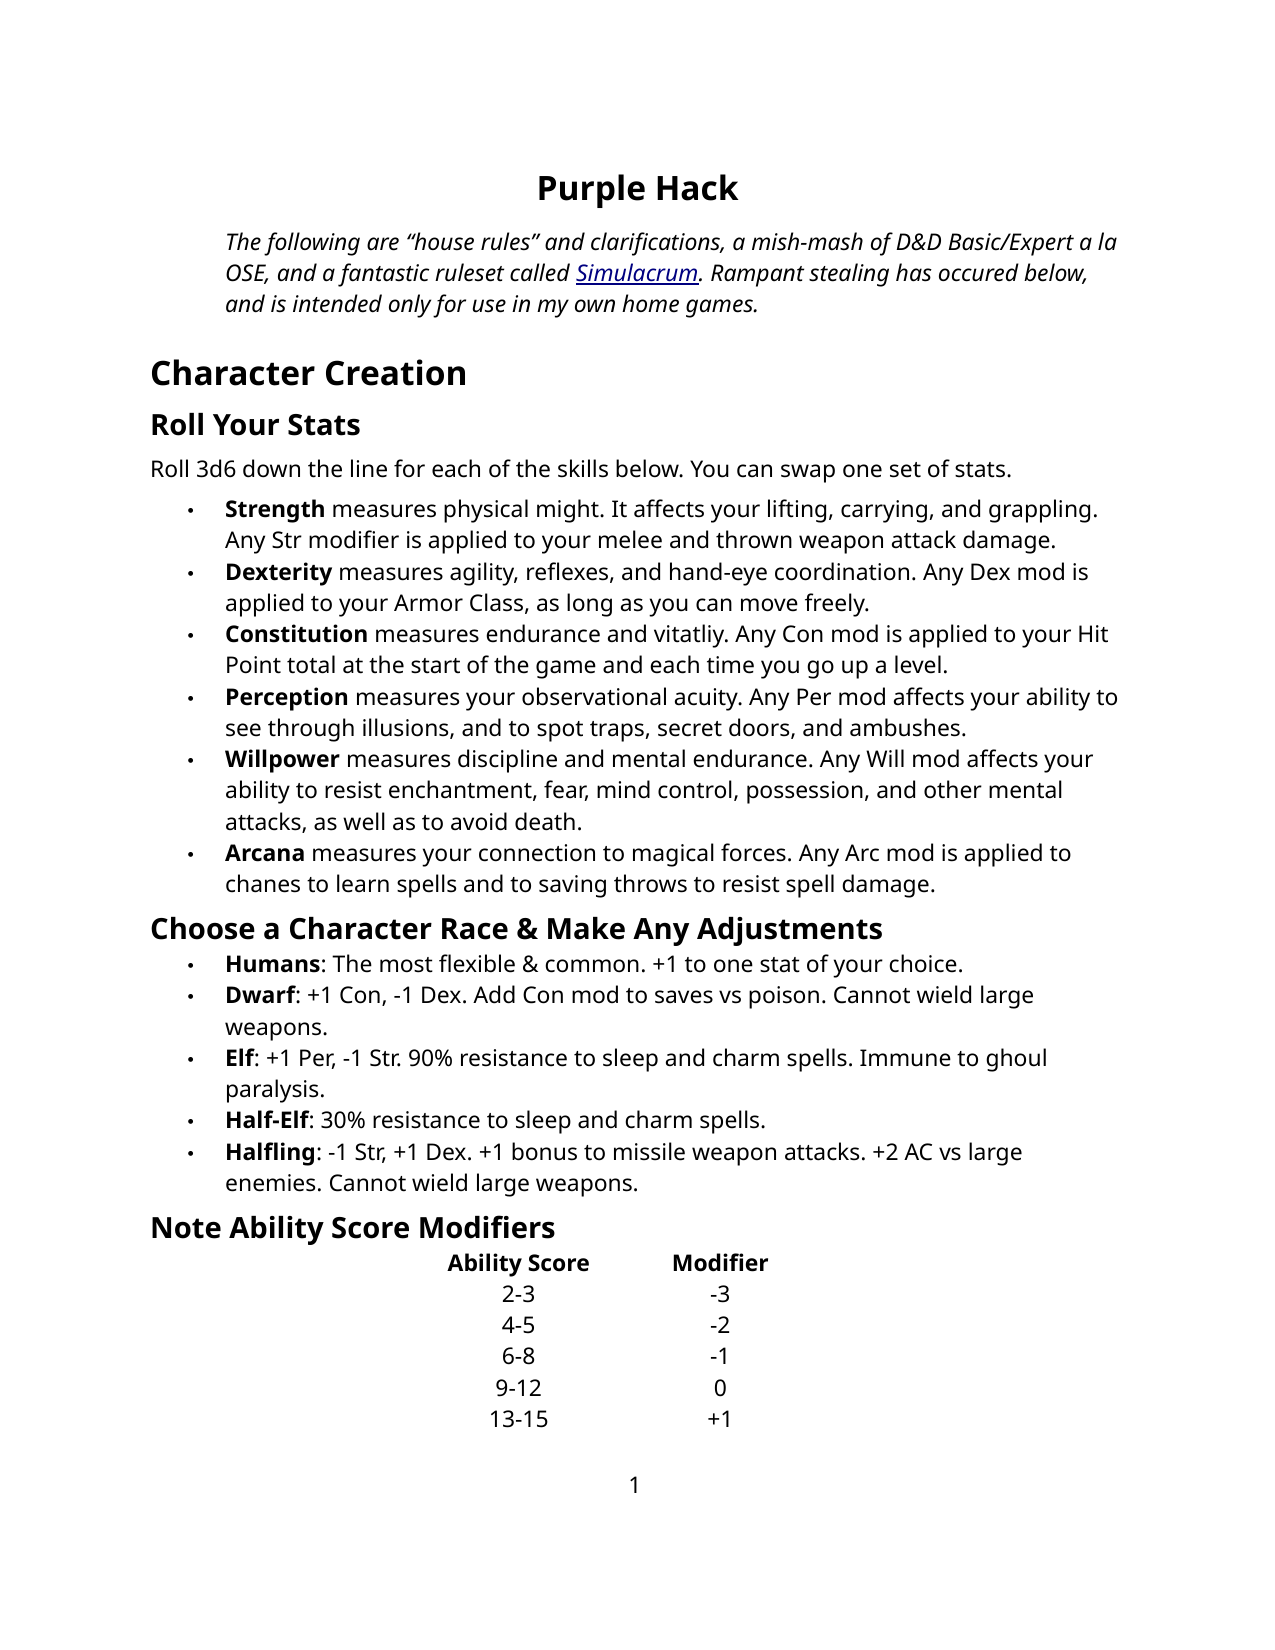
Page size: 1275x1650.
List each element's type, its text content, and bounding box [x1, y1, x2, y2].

table_header Ability Score [399, 1247, 638, 1278]
table_cell -3 [638, 1278, 803, 1309]
list Strength measures physical might. It affects your lifting, carrying, and grappling. Any Str modifier is applied to your melee and thrown weapon attack damage. [187, 493, 1125, 556]
subtitle Purple Hack [150, 165, 1125, 211]
list Elf: +1 Per, -1 Str. 90% resistance to sleep and charm spells. Immune to ghoul paralysis. [187, 1042, 1125, 1104]
subtitle Choose a Character Race & Make Any Adjustments [150, 908, 1125, 948]
table_cell -1 [638, 1340, 803, 1372]
table_cell 9-12 [399, 1372, 638, 1403]
list Dexterity measures agility, reflexes, and hand-eye coordination. Any Dex mod is applied to your Armor Class, as long as you can move freely. [187, 556, 1125, 618]
list Constitution measures endurance and vitatliy. Any Con mod is applied to your Hit Point total at the start of the game and each time you go up a level. [187, 618, 1125, 681]
subtitle Character Creation [150, 349, 1125, 395]
list Willpower measures discipline and mental endurance. Any Will mod affects your ability to resist enchantment, fear, mind control, possession, and other mental attacks, as well as to avoid death. [187, 743, 1125, 837]
list Arcana measures your connection to magical forces. Any Arc mod is applied to chanes to learn spells and to saving throws to resist spell damage. [187, 837, 1125, 899]
table_cell 6-8 [399, 1340, 638, 1372]
list Half-Elf: 30% resistance to sleep and charm spells. [187, 1104, 1125, 1135]
subtitle Note Ability Score Modifiers [150, 1207, 1125, 1247]
list Perception measures your observational acuity. Any Per mod affects your ability to see through illusions, and to spot traps, secret doors, and ambushes. [187, 681, 1125, 743]
table_cell -2 [638, 1309, 803, 1340]
table_cell 4-5 [399, 1309, 638, 1340]
list Humans: The most flexible & common. +1 to one stat of your choice. [187, 948, 1125, 979]
table_cell +1 [638, 1403, 803, 1434]
text The following are “house rules” and clarifications, a mish-mash of D&D Basic/Expert a la OSE, and a fantastic ruleset called Simulacrum. Rampant stealing has occured below, and is intended only for use in my own home games. [225, 226, 1125, 319]
list Dwarf: +1 Con, -1 Dex. Add Con mod to saves vs poison. Cannot wield large weapons. [187, 979, 1125, 1042]
subtitle Roll Your Stats [150, 404, 1125, 444]
table_cell 0 [638, 1372, 803, 1403]
list Halfling: -1 Str, +1 Dex. +1 bonus to missile weapon attacks. +2 AC vs large enemies. Cannot wield large weapons. [187, 1135, 1125, 1198]
table_header Modifier [638, 1247, 803, 1278]
table_cell 13-15 [399, 1403, 638, 1434]
table_cell 2-3 [399, 1278, 638, 1309]
text Roll 3d6 down the line for each of the skills below. You can swap one set of stats. [150, 453, 1125, 484]
